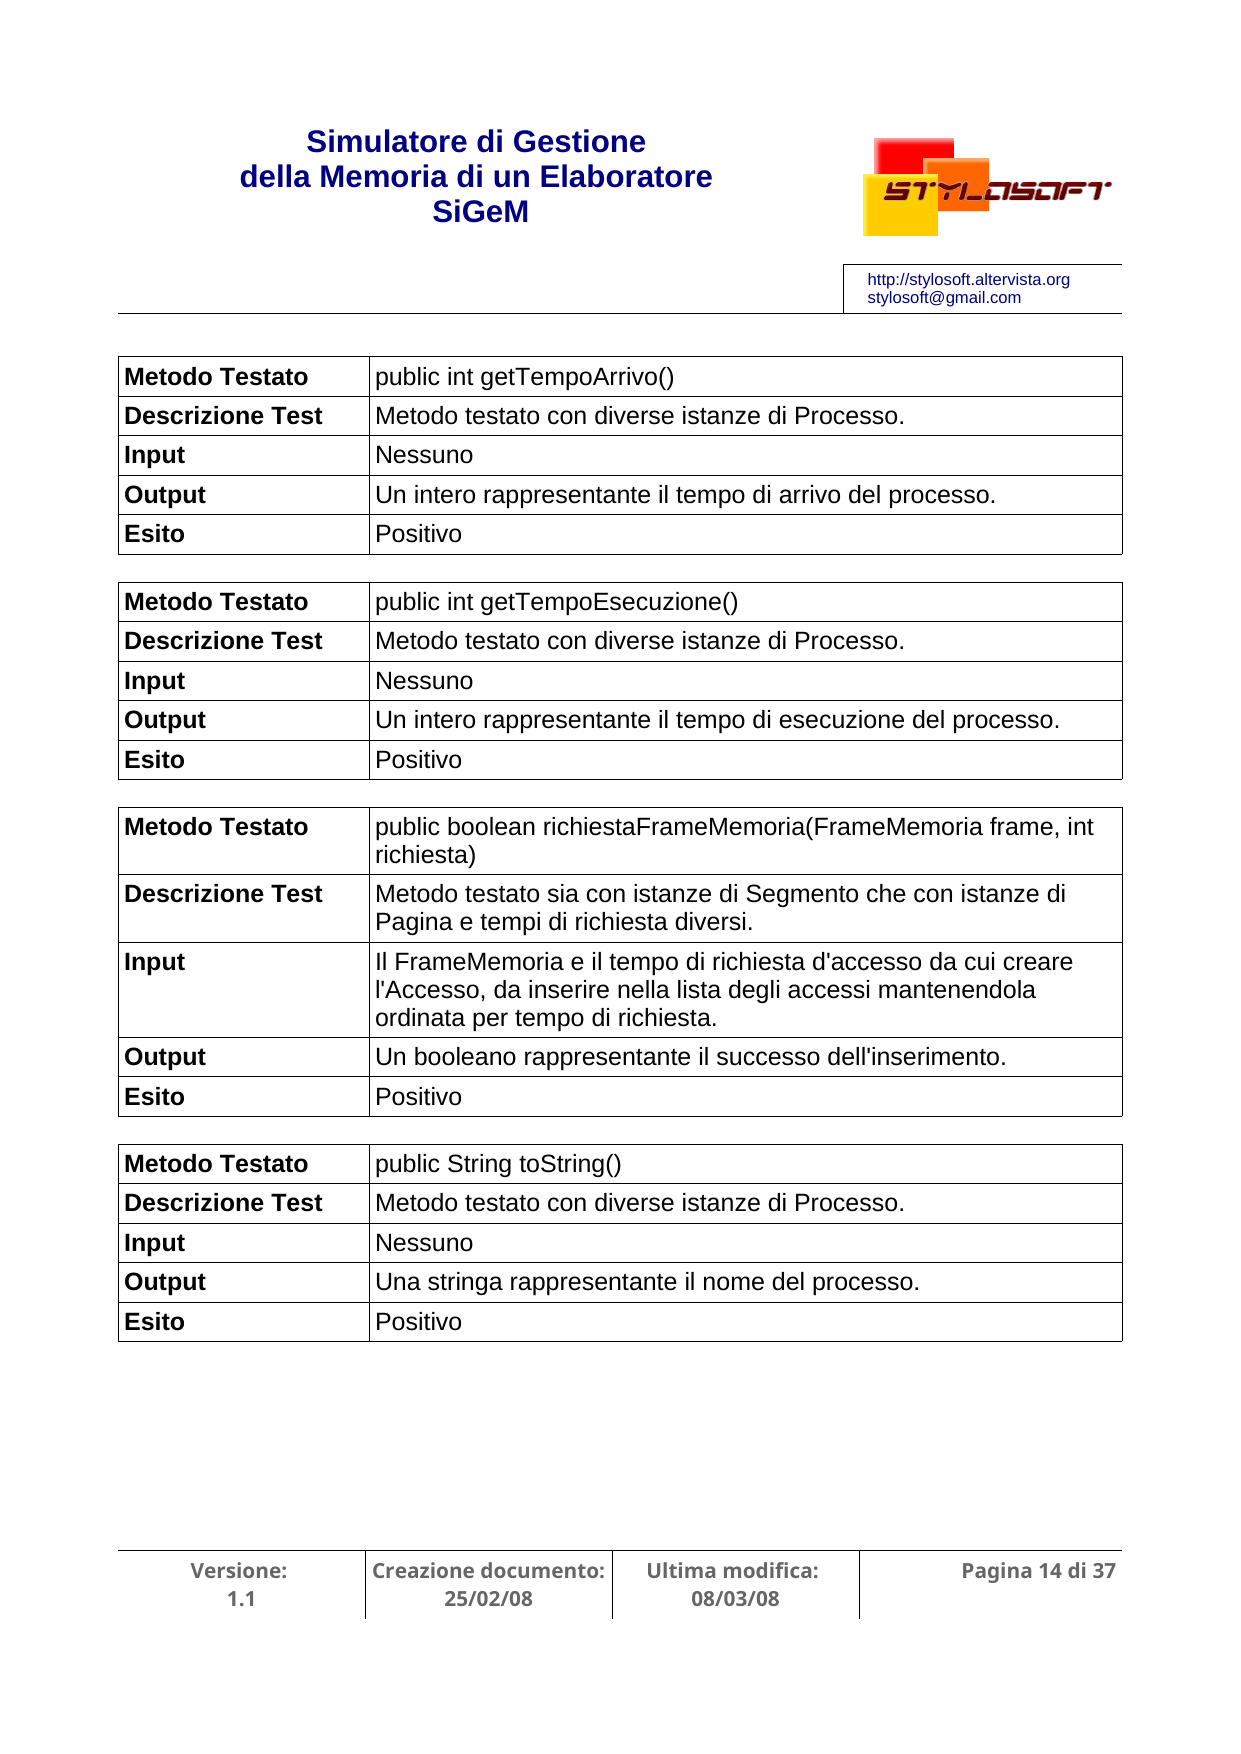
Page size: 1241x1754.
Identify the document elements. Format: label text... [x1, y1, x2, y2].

table_cell Un intero rappresentante il tempo di esecuzione del processo. [370, 701, 1122, 739]
table_cell Descrizione Test [119, 397, 369, 435]
table_header Metodo Testato [119, 808, 369, 874]
table_header Metodo Testato [119, 1145, 369, 1183]
table_header public boolean richiestaFrameMemoria(FrameMemoria frame, int richiesta) [370, 808, 1122, 874]
table_cell Positivo [370, 741, 1122, 779]
table_cell Descrizione Test [119, 622, 369, 661]
table_cell Descrizione Test [119, 1184, 369, 1223]
table_cell Input [119, 662, 369, 700]
table_header public String toString() [370, 1145, 1122, 1183]
table_cell Positivo [370, 515, 1122, 554]
table_cell Input [119, 436, 369, 475]
table_cell Esito [119, 1077, 369, 1116]
table_cell Un intero rappresentante il tempo di arrivo del processo. [370, 476, 1122, 514]
table_cell Nessuno [370, 436, 1122, 475]
table_cell Esito [119, 515, 369, 554]
table_cell Output [119, 1038, 369, 1076]
table_cell Output [119, 1263, 369, 1302]
table_cell Il FrameMemoria e il tempo di richiesta d'accesso da cui creare l'Accesso, da inserire nella lista degli accessi mantenendola ordinata per tempo di richiesta. [370, 943, 1122, 1037]
table_cell Metodo testato sia con istanze di Segmento che con istanze di Pagina e tempi di richiesta diversi. [370, 875, 1122, 942]
table_cell Metodo testato con diverse istanze di Processo. [370, 397, 1122, 435]
table_cell Esito [119, 741, 369, 779]
table_header Metodo Testato [119, 583, 369, 621]
picture [848, 123, 1117, 247]
table_cell Metodo testato con diverse istanze di Processo. [370, 1184, 1122, 1223]
table_cell Positivo [370, 1303, 1122, 1341]
table_cell Nessuno [370, 1224, 1122, 1262]
table_cell Una stringa rappresentante il nome del processo. [370, 1263, 1122, 1302]
table_cell Metodo testato con diverse istanze di Processo. [370, 622, 1122, 661]
table_cell Esito [119, 1303, 369, 1341]
table_cell Descrizione Test [119, 875, 369, 942]
table_cell Positivo [370, 1077, 1122, 1116]
table_header public int getTempoArrivo() [370, 357, 1122, 396]
table_cell Nessuno [370, 662, 1122, 700]
table_cell Output [119, 476, 369, 514]
table_cell Un booleano rappresentante il successo dell'inserimento. [370, 1038, 1122, 1076]
table_cell Input [119, 943, 369, 1037]
table_header public int getTempoEsecuzione() [370, 583, 1122, 621]
table_cell Input [119, 1224, 369, 1262]
table_header Metodo Testato [119, 357, 369, 396]
table_cell Output [119, 701, 369, 739]
